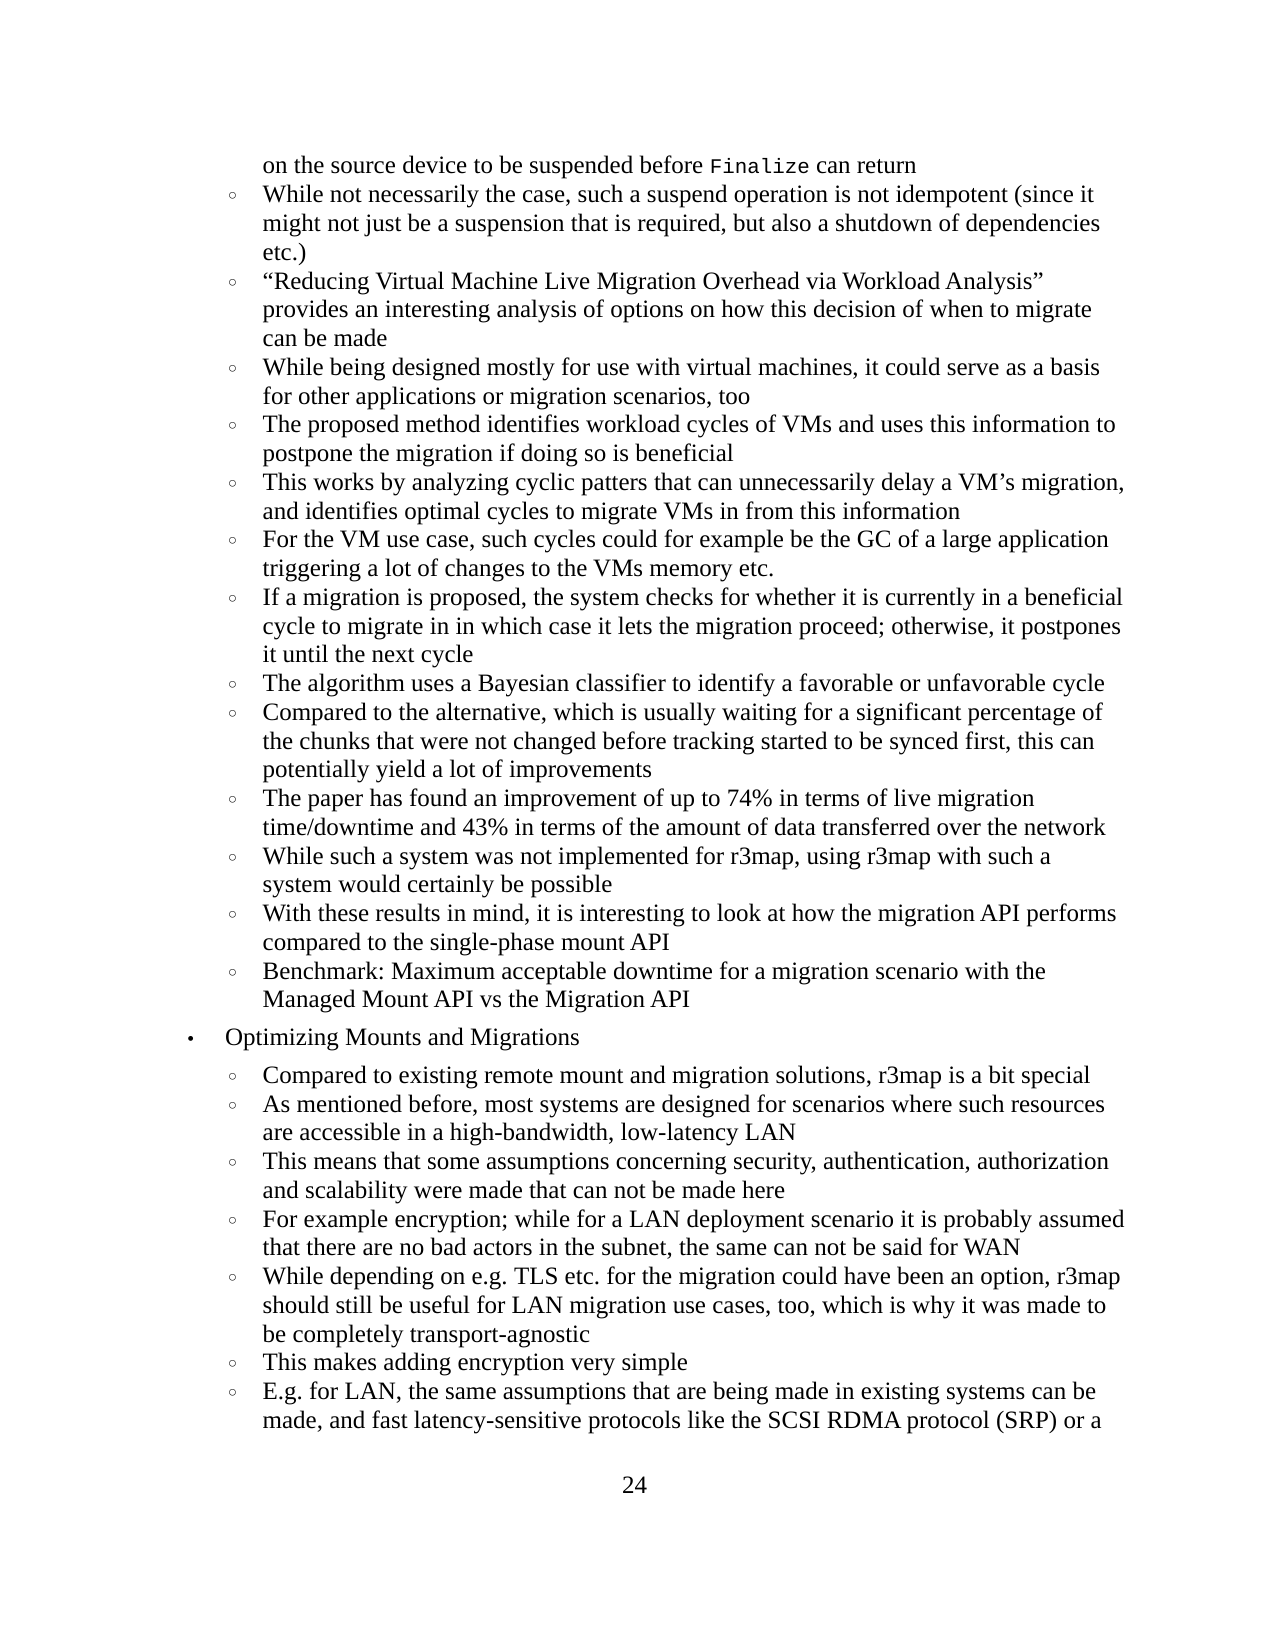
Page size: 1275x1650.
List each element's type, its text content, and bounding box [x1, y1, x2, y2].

list Optimizing Mounts and Migrations [187, 1022, 1125, 1051]
list For example encryption; while for a LAN deployment scenario it is probably assumed that there are no bad actors in the subnet, the same can not be said for WAN [225, 1204, 1125, 1261]
list on the source device to be suspended before Finalize can return [225, 150, 1125, 179]
list Compared to existing remote mount and migration solutions, r3map is a bit special [225, 1060, 1125, 1089]
list While depending on e.g. TLS etc. for the migration could have been an option, r3map should still be useful for LAN migration use cases, too, which is why it was made to be completely transport-agnostic [225, 1261, 1125, 1347]
list For the VM use case, such cycles could for example be the GC of a large application triggering a lot of changes to the VMs memory etc. [225, 524, 1125, 582]
list While not necessarily the case, such a suspend operation is not idempotent (since it might not just be a suspension that is required, but also a shutdown of dependencies etc.) [225, 179, 1125, 266]
list Compared to the alternative, which is usually waiting for a significant percentage of the chunks that were not changed before tracking started to be synced first, this can potentially yield a lot of improvements [225, 697, 1125, 783]
list With these results in mind, it is interesting to look at how the migration API performs compared to the single-phase mount API [225, 898, 1125, 956]
list Benchmark: Maximum acceptable downtime for a migration scenario with the Managed Mount API vs the Migration API [225, 956, 1125, 1013]
list As mentioned before, most systems are designed for scenarios where such resources are accessible in a high-bandwidth, low-latency LAN [225, 1089, 1125, 1146]
list This works by analyzing cyclic patters that can unnecessarily delay a VM’s migration, and identifies optimal cycles to migrate VMs in from this information [225, 467, 1125, 524]
list While being designed mostly for use with virtual machines, it could serve as a basis for other applications or migration scenarios, too [225, 352, 1125, 409]
list The algorithm uses a Bayesian classifier to identify a favorable or unfavorable cycle [225, 668, 1125, 697]
list While such a system was not implemented for r3map, using r3map with such a system would certainly be possible [225, 841, 1125, 898]
list If a migration is proposed, the system checks for whether it is currently in a beneficial cycle to migrate in in which case it lets the migration proceed; otherwise, it postpones it until the next cycle [225, 582, 1125, 668]
list “Reducing Virtual Machine Live Migration Overhead via Workload Analysis” provides an interesting analysis of options on how this decision of when to migrate can be made [225, 266, 1125, 352]
list The paper has found an improvement of up to 74% in terms of live migration time/downtime and 43% in terms of the amount of data transferred over the network [225, 783, 1125, 841]
list This makes adding encryption very simple [225, 1347, 1125, 1376]
list The proposed method identifies workload cycles of VMs and uses this information to postpone the migration if doing so is beneficial [225, 409, 1125, 467]
list E.g. for LAN, the same assumptions that are being made in existing systems can be made, and fast latency-sensitive protocols like the SCSI RDMA protocol (SRP) or a [225, 1376, 1125, 1434]
list This means that some assumptions concerning security, authentication, authorization and scalability were made that can not be made here [225, 1146, 1125, 1204]
